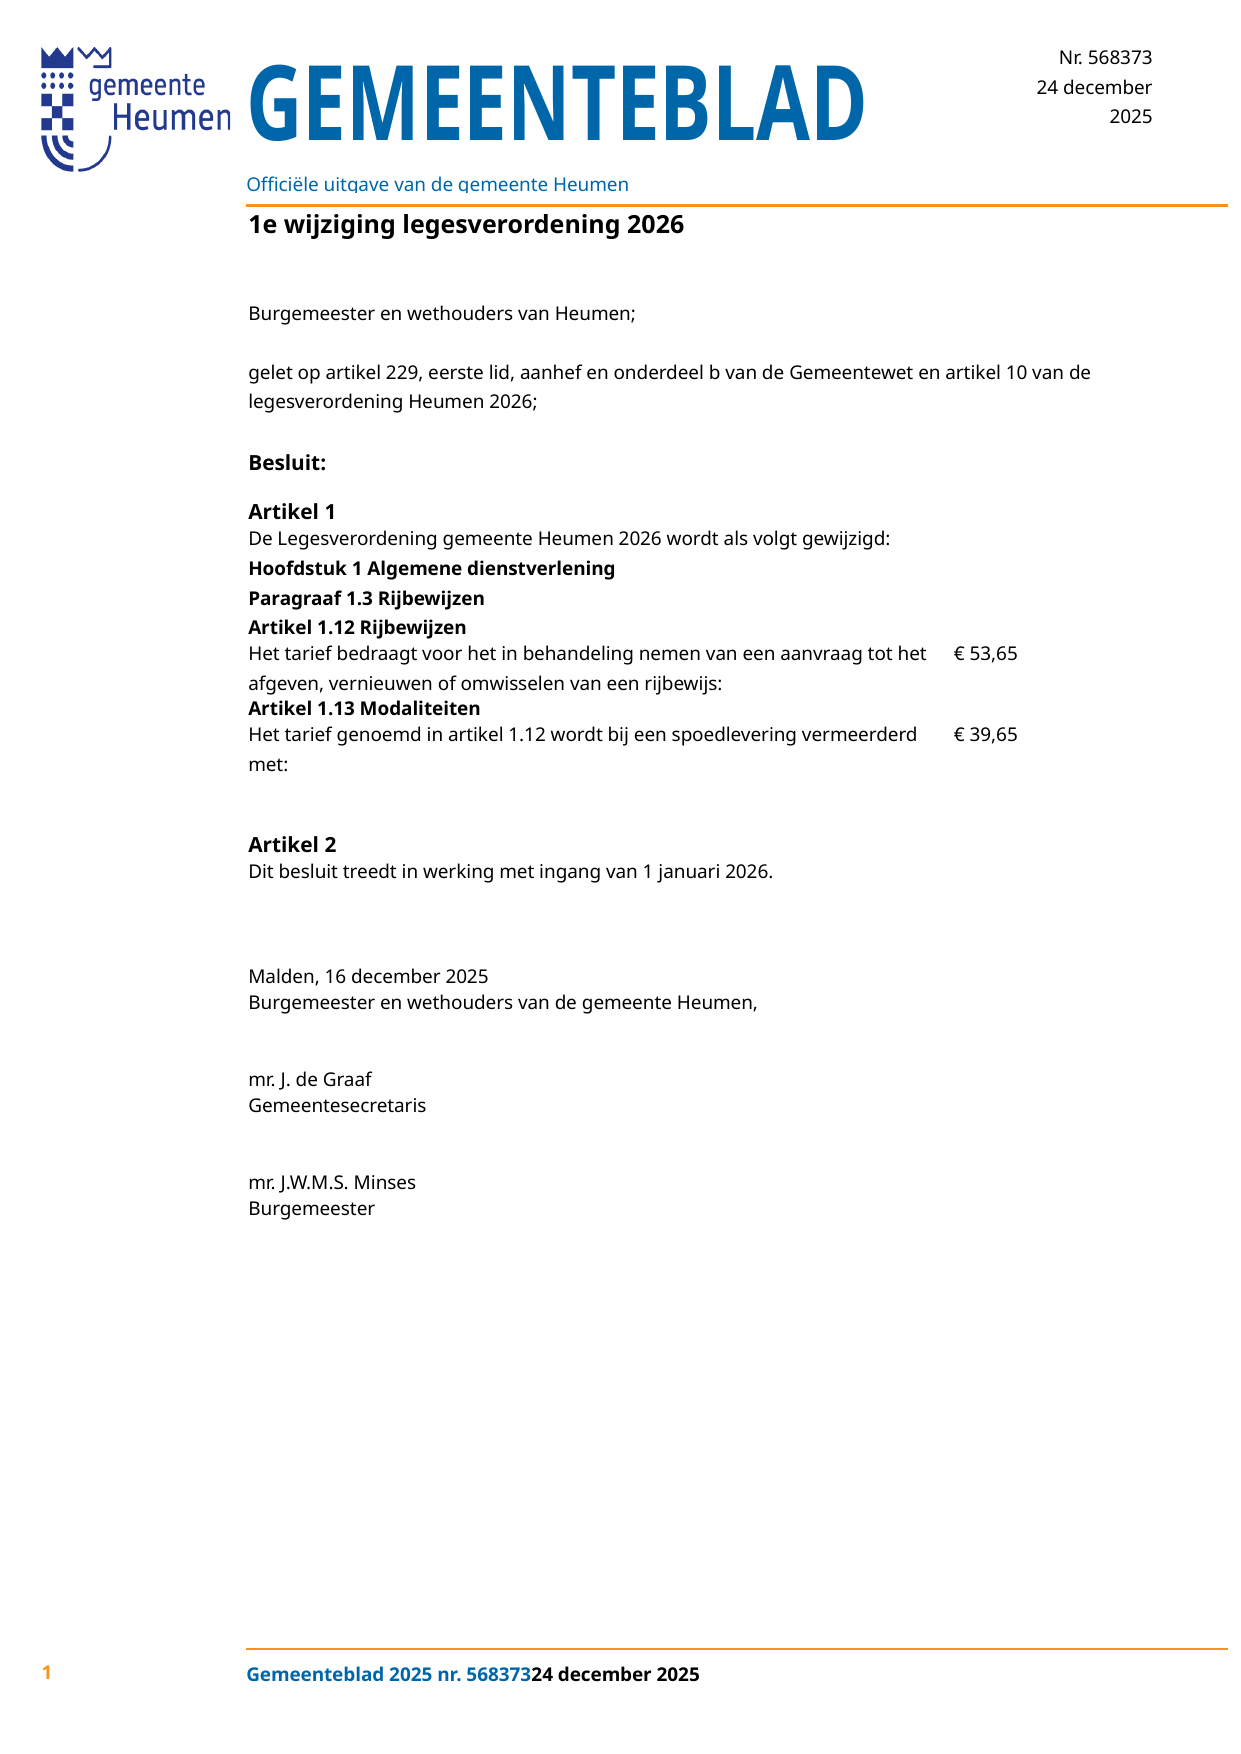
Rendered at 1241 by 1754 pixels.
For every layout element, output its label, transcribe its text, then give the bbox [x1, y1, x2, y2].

table_cell [954, 695, 1152, 721]
text Artikel 2 [248, 830, 1152, 858]
table_cell Het tarief genoemd in artikel 1.12 wordt bij een spoedlevering vermeerderd met: [248, 721, 954, 776]
text Burgemeester en wethouders van de gemeente Heumen, [248, 989, 1152, 1015]
text mr. J.W.M.S. Minses [248, 1169, 1152, 1195]
table_cell € 53,65 [954, 640, 1152, 695]
picture [41, 47, 231, 172]
table_cell Artikel 1.13 Modaliteiten [248, 695, 954, 721]
table_cell € 39,65 [954, 721, 1152, 776]
text Malden, 16 december 2025 [248, 963, 1152, 989]
text Dit besluit treedt in werking met ingang van 1 januari 2026. [248, 858, 1152, 884]
text De Legesverordening gemeente Heumen 2026 wordt als volgt gewijzigd: [248, 526, 1152, 551]
text Burgemeester en wethouders van Heumen; [248, 300, 1152, 326]
text Gemeentesecretaris [248, 1092, 1152, 1118]
text Artikel 1 [248, 497, 1152, 526]
text 1e wijziging legesverordening 2026 [248, 207, 1152, 241]
text Burgemeester [248, 1195, 1152, 1221]
text gelet op artikel 229, eerste lid, aanhef en onderdeel b van de Gemeentewet en artikel 10 van de legesverordening Heumen 2026; [248, 359, 1152, 414]
table_cell Het tarief bedraagt voor het in behandeling nemen van een aanvraag tot het afgeven, vernieuwen of omwisselen van een rijbewijs: [248, 640, 954, 695]
table_header [954, 614, 1152, 640]
text Hoofdstuk 1 Algemene dienstverlening [248, 555, 1152, 581]
table_header Artikel 1.12 Rijbewijzen [248, 614, 954, 640]
text Paragraaf 1.3 Rijbewijzen [248, 585, 1152, 610]
text mr. J. de Graaf [248, 1066, 1152, 1092]
text Besluit: [248, 448, 1152, 476]
